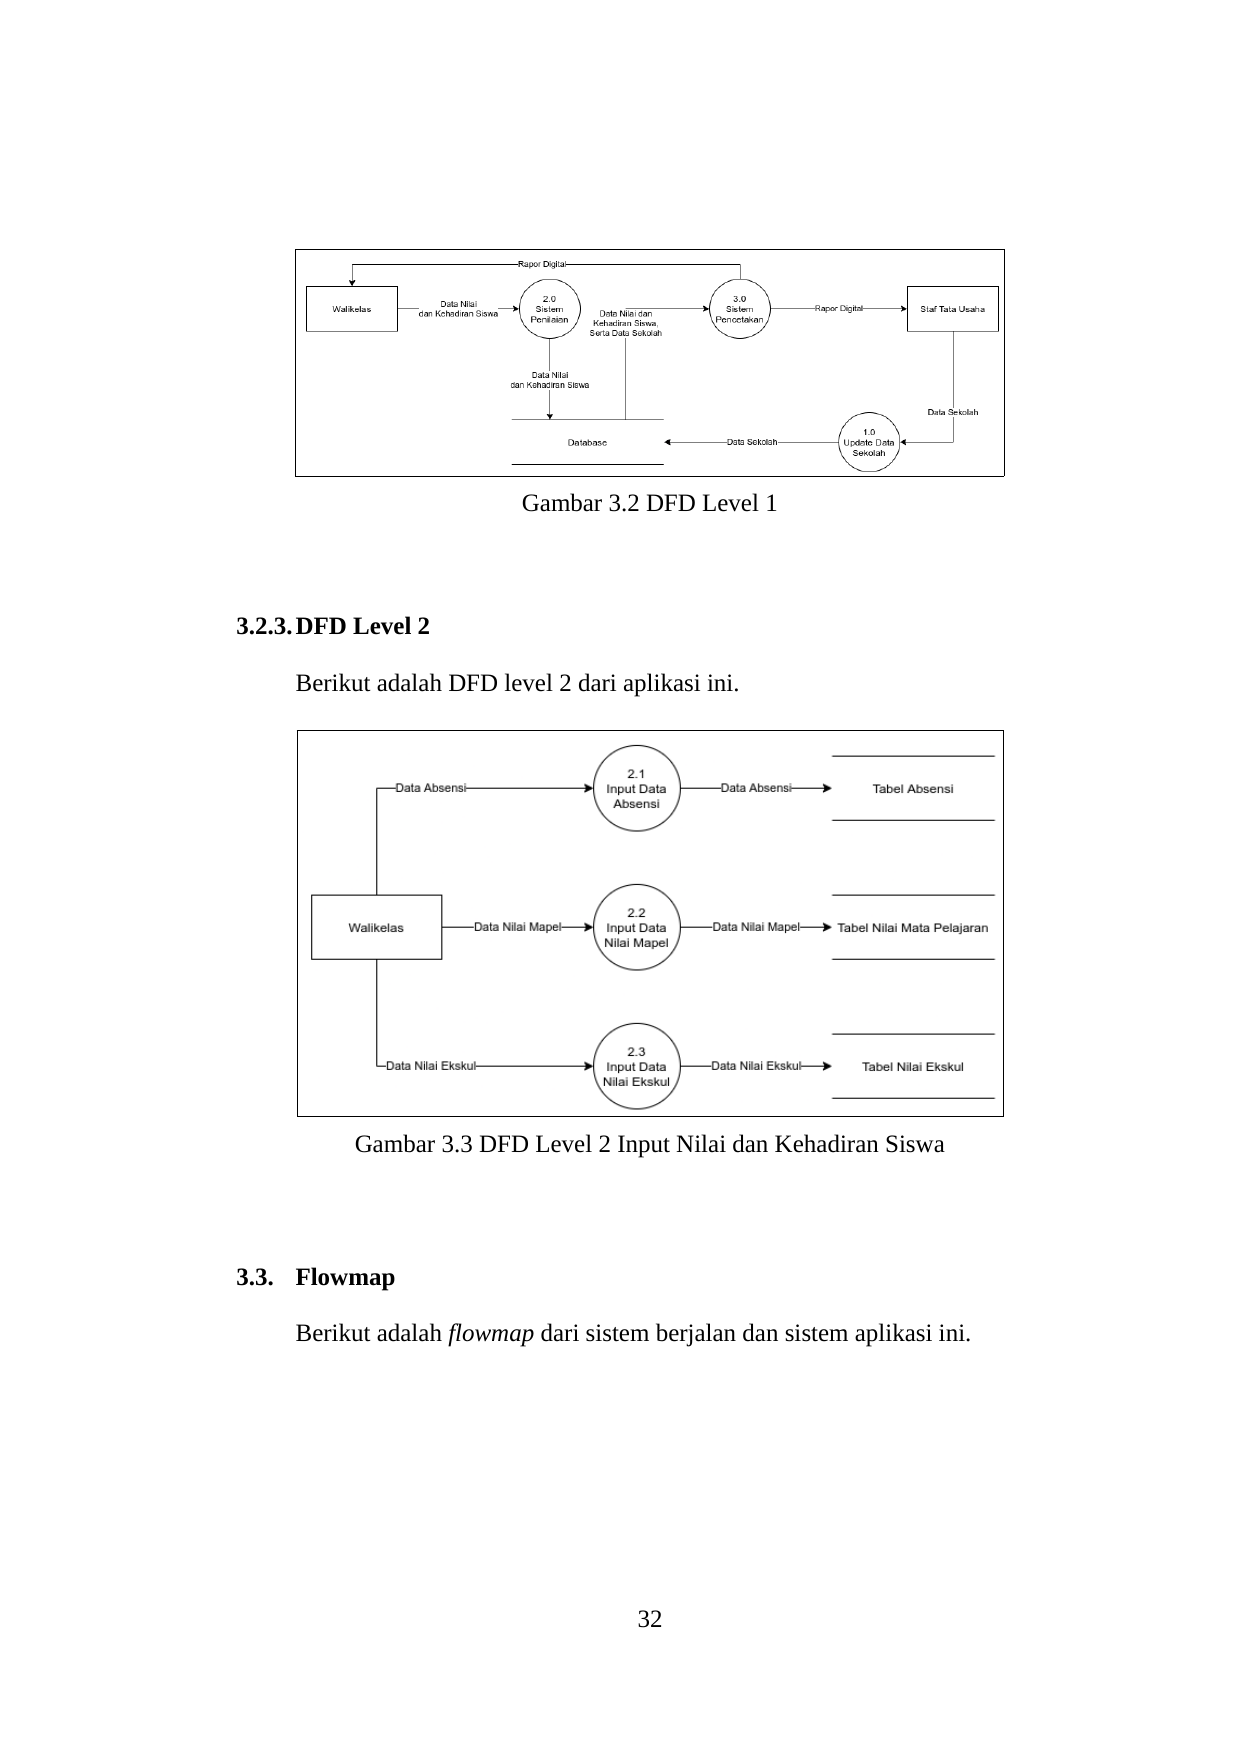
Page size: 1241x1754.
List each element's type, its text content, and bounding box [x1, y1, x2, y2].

text Berikut adalah flowmap dari sistem berjalan dan sistem aplikasi ini. [236, 1306, 1063, 1351]
subtitle DFD Level 2 [236, 599, 1063, 643]
picture [296, 250, 1004, 476]
list Gambar 3.2 DFD Level 1 [295, 477, 1004, 521]
text Berikut adalah DFD level 2 dari aplikasi ini. [236, 656, 1063, 700]
text Gambar 3.3 DFD Level 2 Input Nilai dan Kehadiran Siswa [297, 1117, 1003, 1161]
picture [298, 731, 1003, 1116]
subtitle Flowmap [236, 1250, 1063, 1294]
